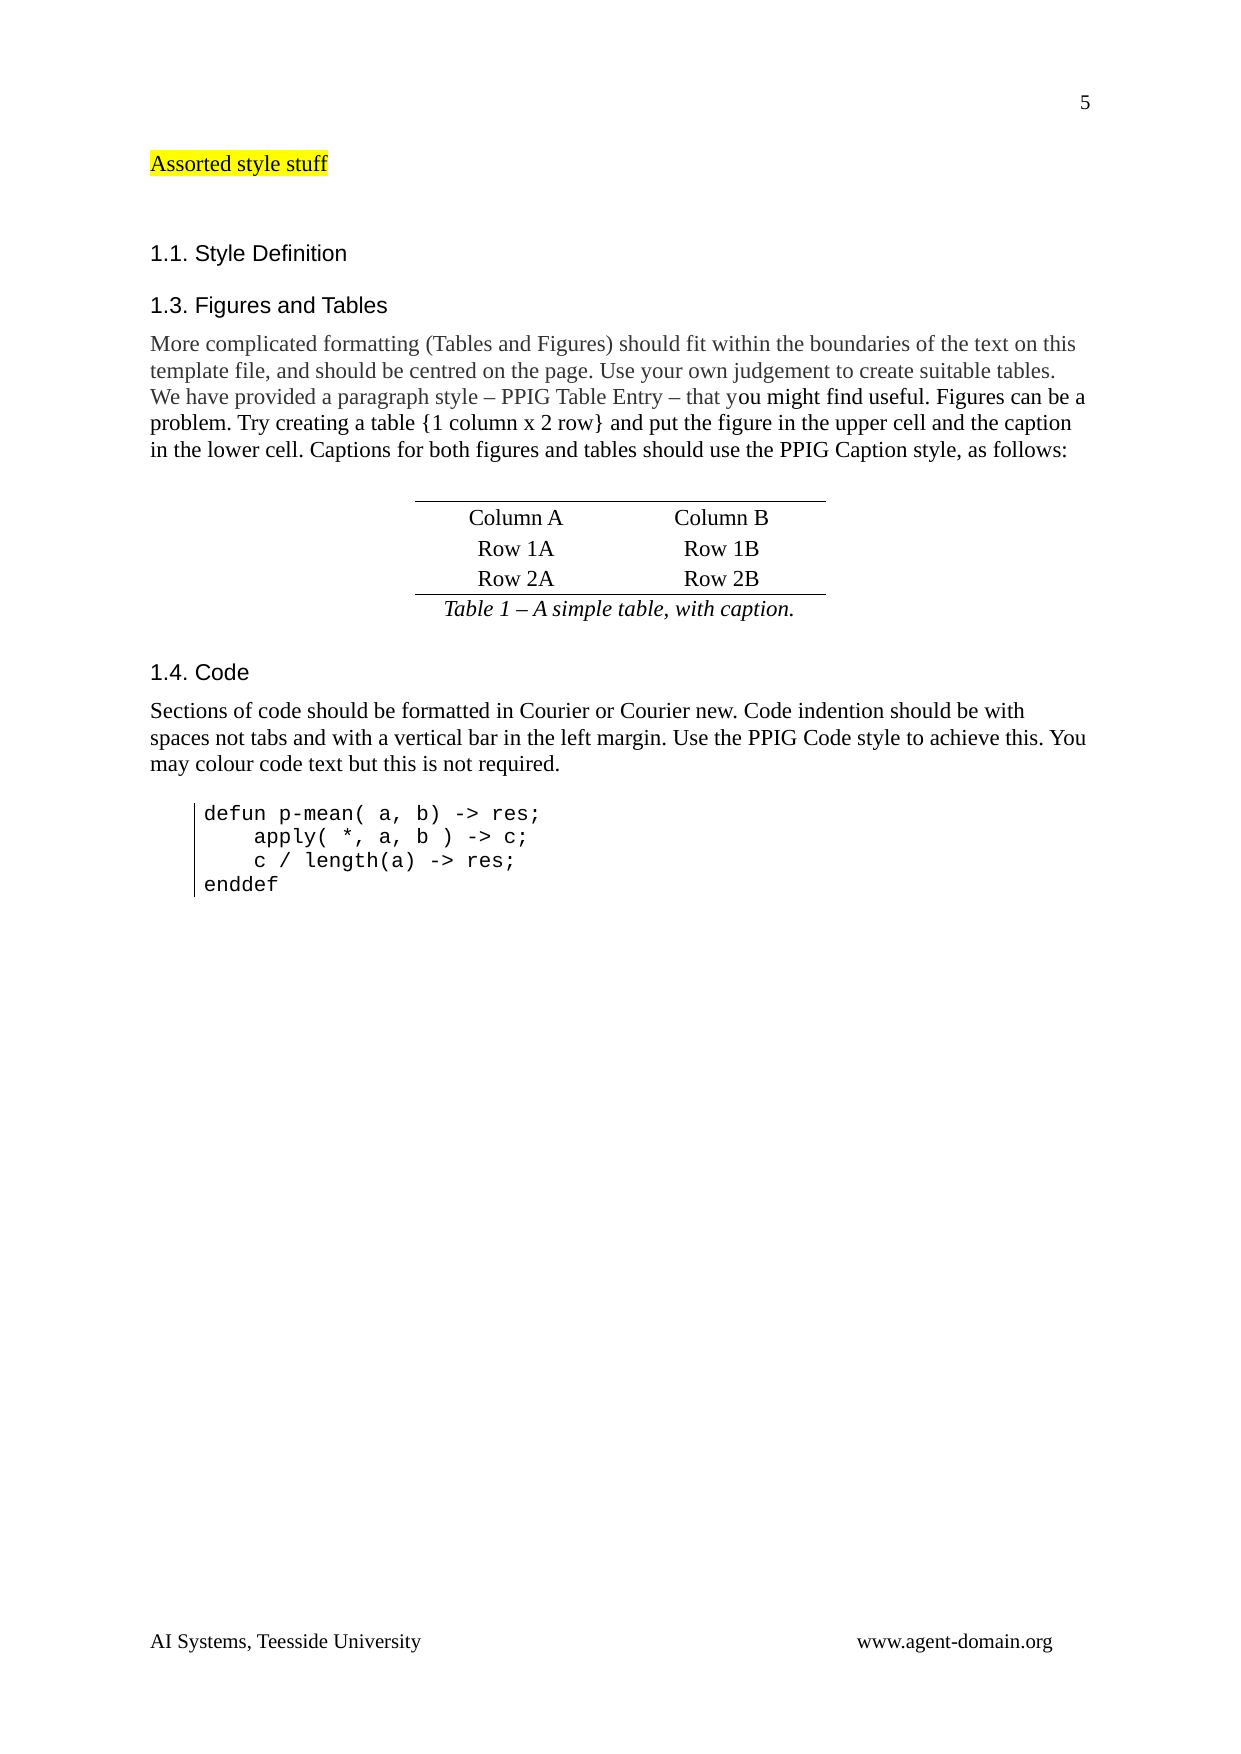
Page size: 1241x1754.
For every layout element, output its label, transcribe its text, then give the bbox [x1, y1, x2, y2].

text c / length(a) -> res; [195, 850, 1090, 874]
subtitle 1.4. Code [150, 658, 1090, 685]
text apply( *, a, b ) -> c; [195, 826, 1090, 850]
table_cell Row 2A [415, 563, 617, 594]
text enddef [195, 874, 1090, 897]
table_cell Row 1A [415, 533, 617, 563]
text More complicated formatting (Tables and Figures) should fit within the boundaries of the text on this template file, and should be centred on the page. Use your own judgement to create suitable tables. We have provided a paragraph style – PPIG Table Entry – that you might find useful. Figures can be a problem. Try creating a table {1 column x 2 row} and put the figure in the upper cell and the caption in the lower cell. Captions for both figures and tables should use the PPIG Caption style, as follows: [150, 330, 1090, 462]
text Table 1 – A simple table, with caption. [150, 595, 1090, 621]
subtitle 1.1. Style Definition [150, 240, 1090, 267]
text Assorted style stuff [150, 150, 1090, 176]
table_header Column A [415, 502, 617, 533]
table_cell Row 2B [617, 563, 826, 594]
text defun p-mean( a, b) -> res; [195, 803, 1090, 826]
subtitle 1.3. Figures and Tables [150, 292, 1090, 318]
table_header Column B [617, 502, 826, 533]
text Sections of code should be formatted in Courier or Courier new. Code indention should be with spaces not tabs and with a vertical bar in the left margin. Use the PPIG Code style to achieve this. You may colour code text but this is not required. [150, 697, 1090, 803]
table_cell Row 1B [617, 533, 826, 563]
